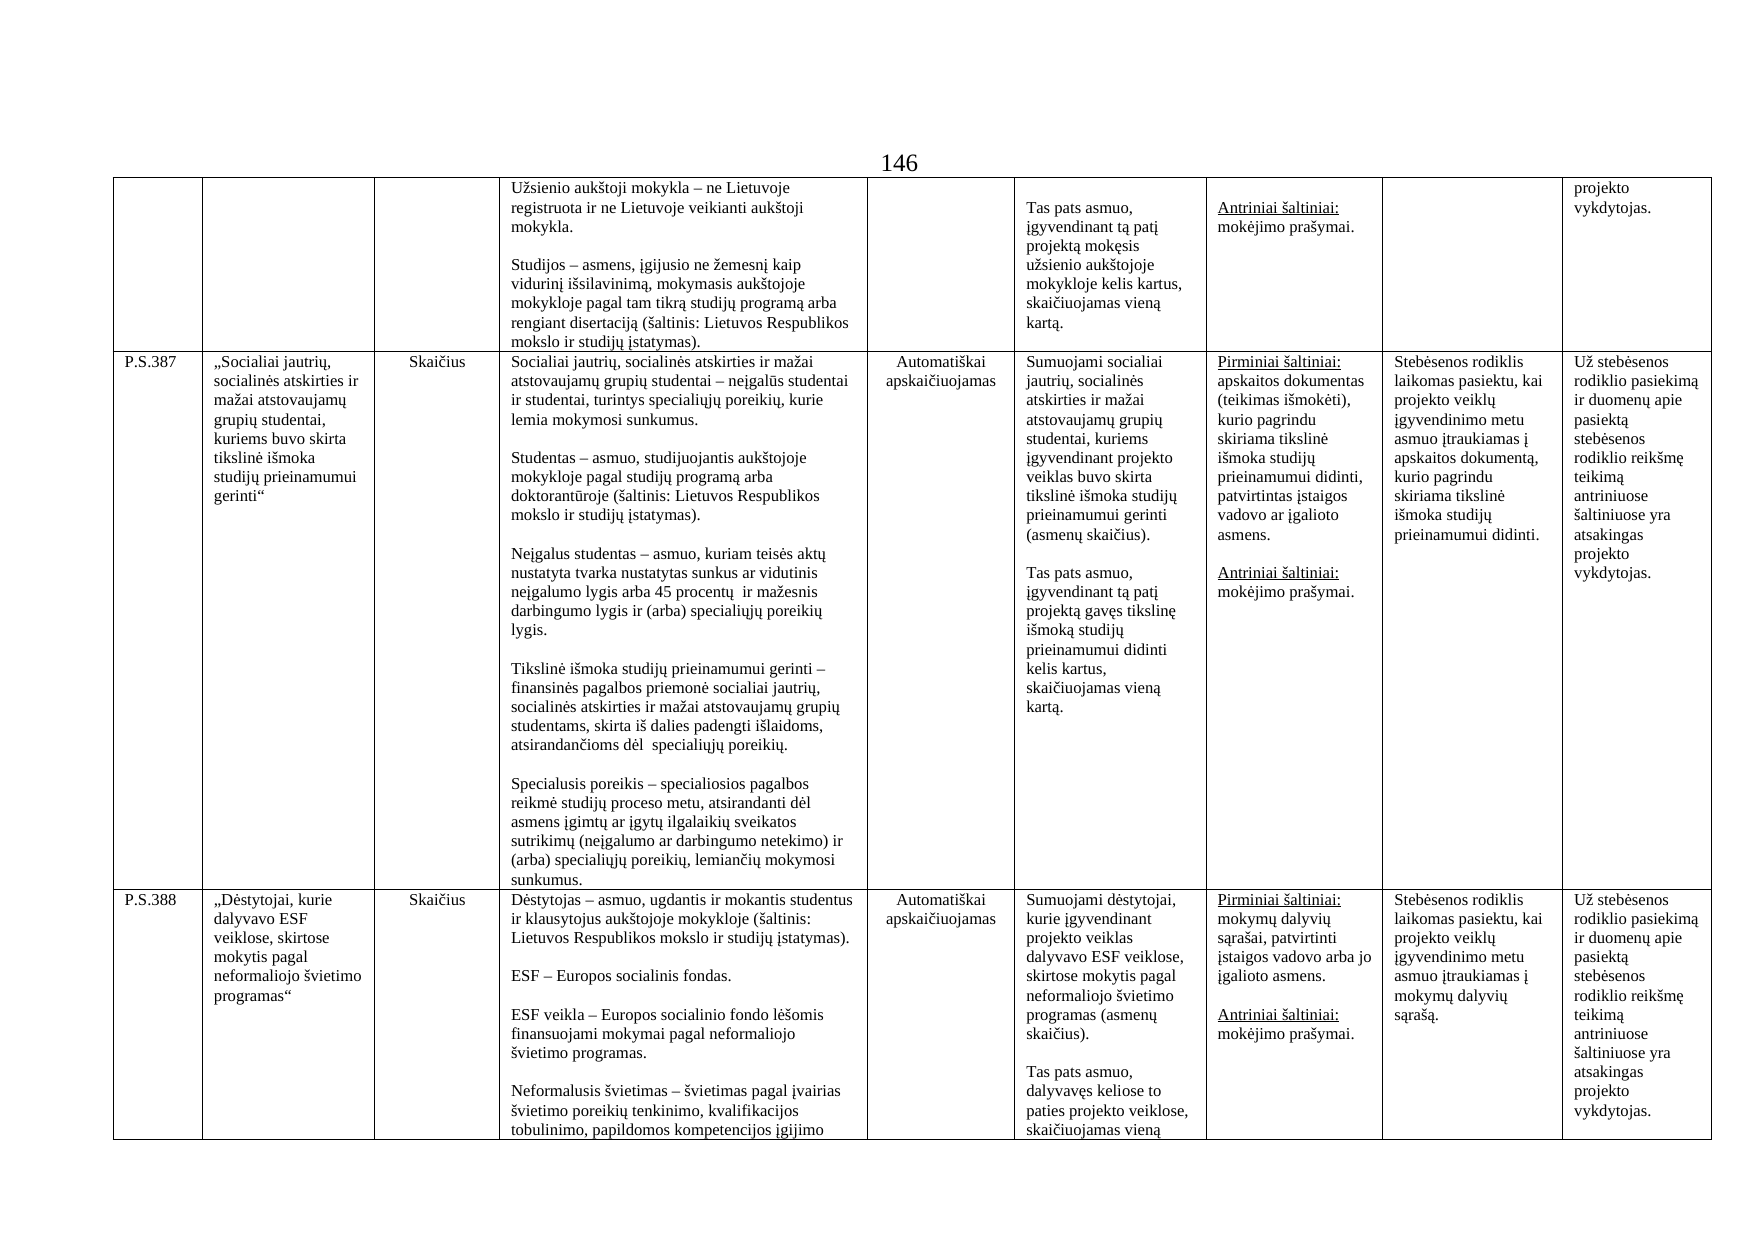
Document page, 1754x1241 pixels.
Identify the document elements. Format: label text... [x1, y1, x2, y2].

table_cell Skaičius [375, 352, 499, 888]
table_cell „Socialiai jautrių, socialinės atskirties ir mažai atstovaujamų grupių studentai, kuriems buvo skirta tikslinė išmoka studijų prieinamumui gerinti“ [203, 352, 374, 888]
table_cell Pirminiai šaltiniai: mokymų dalyvių sąrašai, patvirtinti įstaigos vadovo arba jo įgalioto asmens. Antriniai šaltiniai: mokėjimo prašymai. [1207, 890, 1382, 1139]
table_cell Užsienio aukštoji mokykla – ne Lietuvoje registruota ir ne Lietuvoje veikianti aukštoji mokykla. Studijos – asmens, įgijusio ne žemesnį kaip vidurinį išsilavinimą, mokymasis aukštojoje mokykloje pagal tam tikrą studijų programą arba rengiant disertaciją (šaltinis: Lietuvos Respublikos mokslo ir studijų įstatymas). [500, 178, 867, 351]
table_cell Už stebėsenos rodiklio pasiekimą ir duomenų apie pasiektą stebėsenos rodiklio reikšmę teikimą antriniuose šaltiniuose yra atsakingas projekto vykdytojas. [1563, 890, 1711, 1139]
table_cell Stebėsenos rodiklis laikomas pasiektu, kai projekto veiklų įgyvendinimo metu asmuo įtraukiamas į mokymų dalyvių sąrašą. [1383, 890, 1562, 1139]
table_cell Stebėsenos rodiklis laikomas pasiektu, kai projekto veiklų įgyvendinimo metu asmuo įtraukiamas į apskaitos dokumentą, kurio pagrindu skiriama tikslinė išmoka studijų prieinamumui didinti. [1383, 352, 1562, 888]
table_cell [375, 178, 499, 351]
table_cell Už stebėsenos rodiklio pasiekimą ir duomenų apie pasiektą stebėsenos rodiklio reikšmę teikimą antriniuose šaltiniuose yra atsakingas projekto vykdytojas. [1563, 352, 1711, 888]
table_cell Antriniai šaltiniai: mokėjimo prašymai. [1207, 178, 1382, 351]
table_cell Dėstytojas – asmuo, ugdantis ir mokantis studentus ir klausytojus aukštojoje mokykloje (šaltinis: Lietuvos Respublikos mokslo ir studijų įstatymas). ESF – Europos socialinis fondas. ESF veikla – Europos socialinio fondo lėšomis finansuojami mokymai pagal neformaliojo švietimo programas. Neformalusis švietimas – švietimas pagal įvairias švietimo poreikių tenkinimo, kvalifikacijos tobulinimo, papildomos kompetencijos įgijimo [500, 890, 867, 1139]
table_cell projekto vykdytojas. [1563, 178, 1711, 351]
table_cell [114, 178, 202, 351]
table_cell [203, 178, 374, 351]
table_cell Automatiškai apskaičiuojamas [868, 352, 1014, 888]
table_cell Sumuojami dėstytojai, kurie įgyvendinant projekto veiklas dalyvavo ESF veiklose, skirtose mokytis pagal neformaliojo švietimo programas (asmenų skaičius). Tas pats asmuo, dalyvavęs keliose to paties projekto veiklose, skaičiuojamas vieną [1015, 890, 1206, 1139]
table_cell Sumuojami socialiai jautrių, socialinės atskirties ir mažai atstovaujamų grupių studentai, kuriems įgyvendinant projekto veiklas buvo skirta tikslinė išmoka studijų prieinamumui gerinti (asmenų skaičius). Tas pats asmuo, įgyvendinant tą patį projektą gavęs tikslinę išmoką studijų prieinamumui didinti kelis kartus, skaičiuojamas vieną kartą. [1015, 352, 1206, 888]
table_cell P.S.388 [114, 890, 202, 1139]
table_cell Socialiai jautrių, socialinės atskirties ir mažai atstovaujamų grupių studentai – neįgalūs studentai ir studentai, turintys specialiųjų poreikių, kurie lemia mokymosi sunkumus. Studentas – asmuo, studijuojantis aukštojoje mokykloje pagal studijų programą arba doktorantūroje (šaltinis: Lietuvos Respublikos mokslo ir studijų įstatymas). Neįgalus studentas – asmuo, kuriam teisės aktų nustatyta tvarka nustatytas sunkus ar vidutinis neįgalumo lygis arba 45 procentų ir mažesnis darbingumo lygis ir (arba) specialiųjų poreikių lygis. Tikslinė išmoka studijų prieinamumui gerinti – finansinės pagalbos priemonė socialiai jautrių, socialinės atskirties ir mažai atstovaujamų grupių studentams, skirta iš dalies padengti išlaidoms, atsirandančioms dėl specialiųjų poreikių. Specialusis poreikis – specialiosios pagalbos reikmė studijų proceso metu, atsirandanti dėl asmens įgimtų ar įgytų ilgalaikių sveikatos sutrikimų (neįgalumo ar darbingumo netekimo) ir (arba) specialiųjų poreikių, lemiančių mokymosi sunkumus. [500, 352, 867, 888]
table_cell Tas pats asmuo, įgyvendinant tą patį projektą mokęsis užsienio aukštojoje mokykloje kelis kartus, skaičiuojamas vieną kartą. [1015, 178, 1206, 351]
table_cell [1383, 178, 1562, 351]
table_cell P.S.387 [114, 352, 202, 888]
table_cell Pirminiai šaltiniai: apskaitos dokumentas (teikimas išmokėti), kurio pagrindu skiriama tikslinė išmoka studijų prieinamumui didinti, patvirtintas įstaigos vadovo ar įgalioto asmens. Antriniai šaltiniai: mokėjimo prašymai. [1207, 352, 1382, 888]
table_cell „Dėstytojai, kurie dalyvavo ESF veiklose, skirtose mokytis pagal neformaliojo švietimo programas“ [203, 890, 374, 1139]
table_cell Skaičius [375, 890, 499, 1139]
table_cell [868, 178, 1014, 351]
table_cell Automatiškai apskaičiuojamas [868, 890, 1014, 1139]
